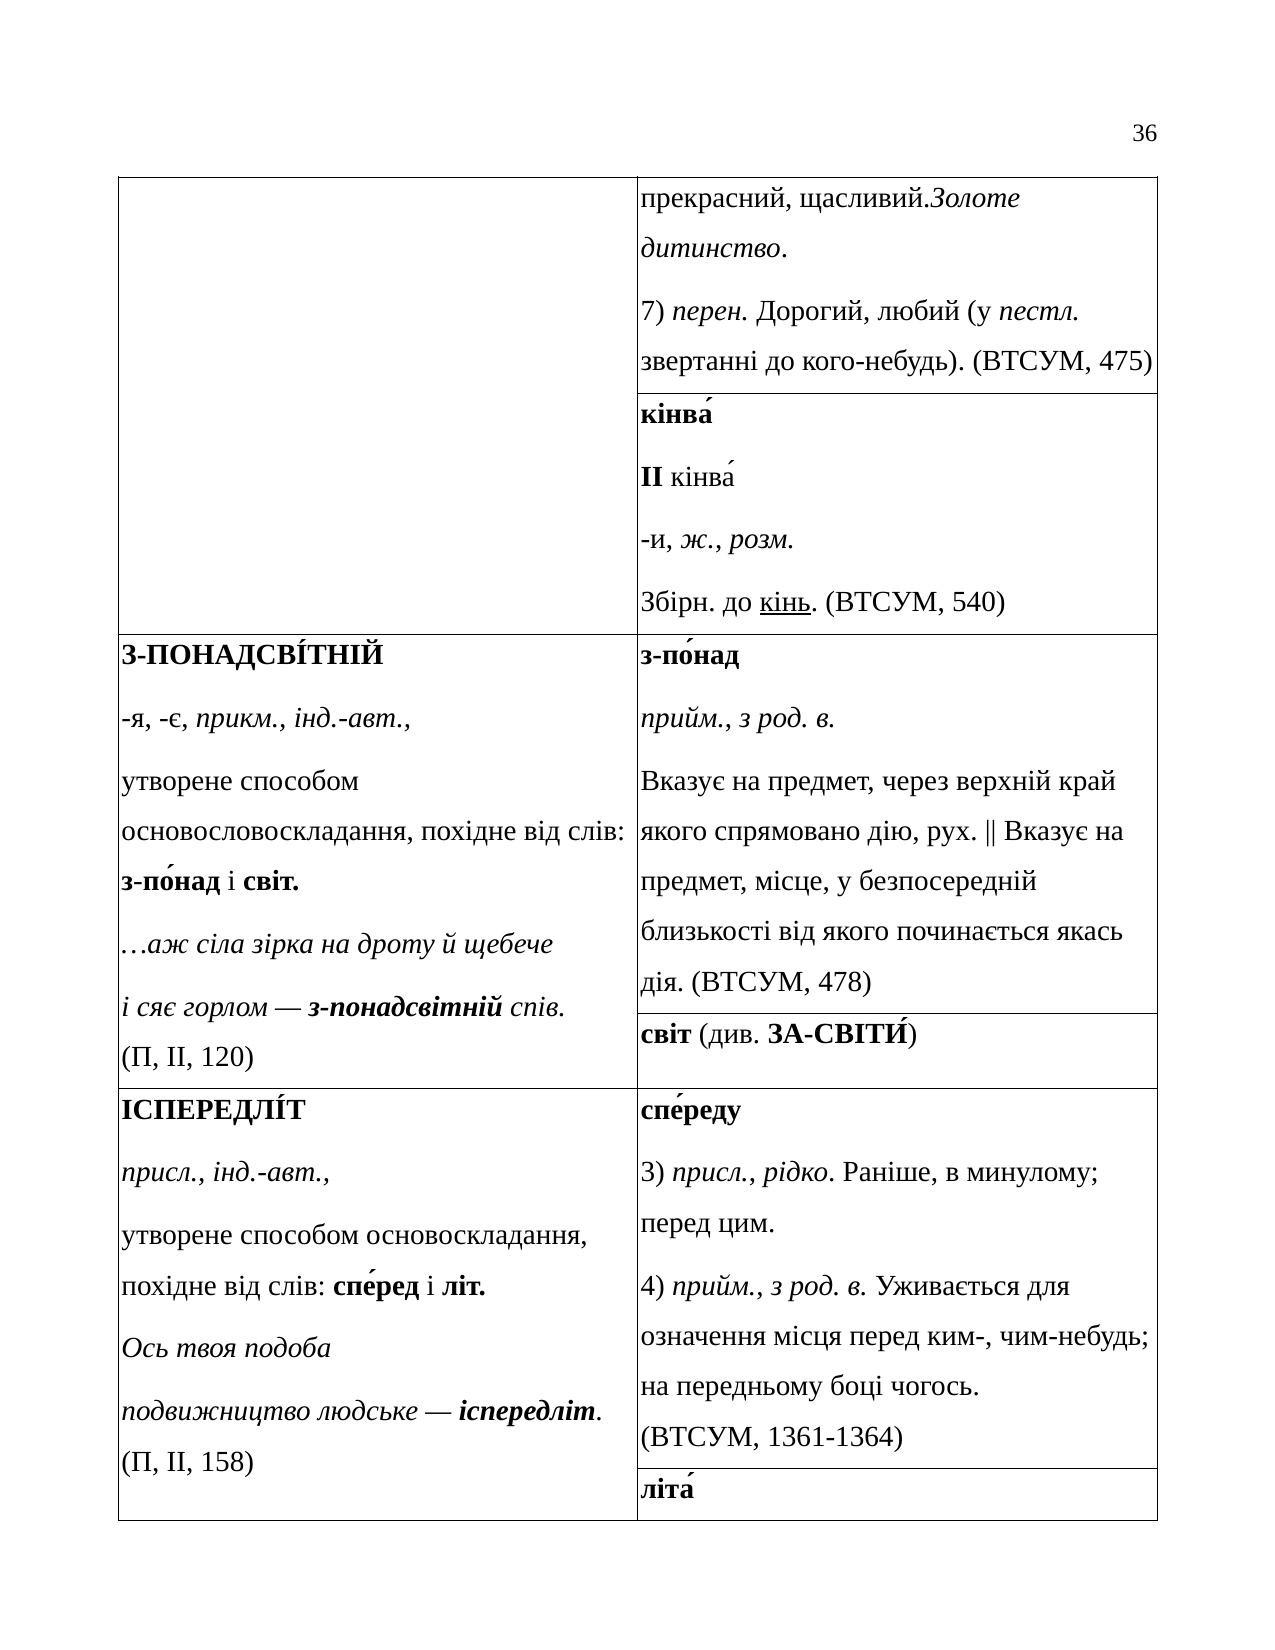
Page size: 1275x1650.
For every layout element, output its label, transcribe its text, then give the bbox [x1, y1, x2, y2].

table_cell літа́ [638, 1469, 1157, 1520]
table_cell прекрасний, щасливий.Золоте дитинство. 7) перен. Дорогий, любий (у пестл. звертанні до кого-небудь). (ВТСУМ, 475) [638, 178, 1157, 392]
table_cell спе́реду 3) присл., рідко. Раніше, в минулому; перед цим. 4) прийм., з род. в. Уживається для означення місця перед ким-, чим-небудь; на передньому боці чогось. (ВТСУМ, 1361-1364) [638, 1089, 1157, 1468]
table_cell З-ПОНАДСВÍТНІЙ -я, -є, прикм., інд.-авт., утворене способом основословоскладання, похідне від слів: з-по́над і світ. …аж сіла зірка на дроту й щебече і сяє горлом — з-понадсвітній спів. (П, ІІ, 120) [119, 635, 637, 1088]
table_cell з-по́над прийм., з род. в. Вказує на предмет, через верхній край якого спрямовано дію, рух. || Вказує на предмет, місце, у безпосередній близькості від якого починається якась дія. (ВТСУМ, 478) [638, 635, 1157, 1013]
table_cell кінва́ II кінва́ -и, ж., розм. Збірн. до кінь. (ВТСУМ, 540) [638, 394, 1157, 633]
table_cell [119, 178, 637, 633]
table_cell світ (див. ЗА-СВІТИ́) [638, 1014, 1157, 1088]
table_cell ІСПЕРЕДЛÍТ присл., інд.-авт., утворене способом основоскладання, похідне від слів: спе́ред і літ. Ось твоя подоба подвижництво людське — іспередліт. (П, ІІ, 158) [119, 1089, 637, 1520]
